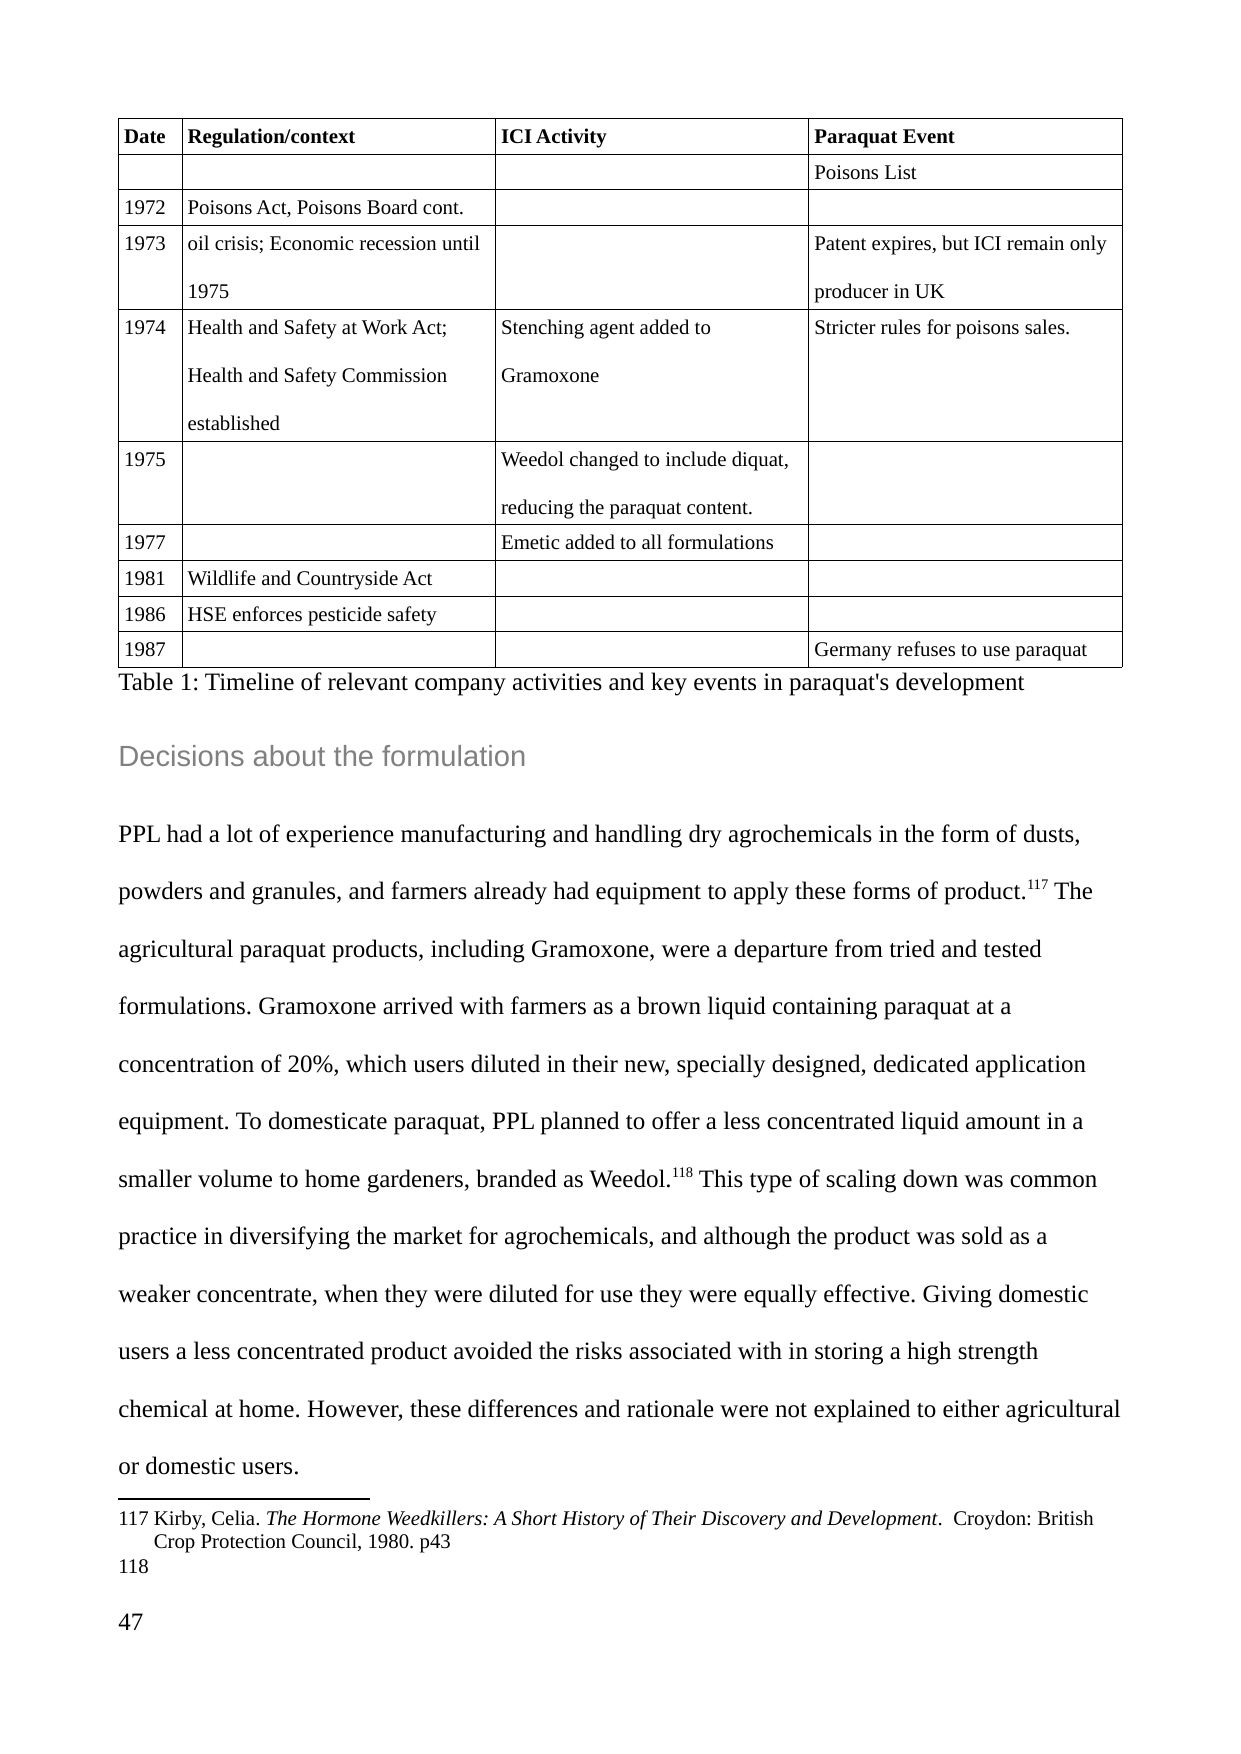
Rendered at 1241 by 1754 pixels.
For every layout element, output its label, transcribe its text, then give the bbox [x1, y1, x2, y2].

table_cell 1977 [119, 525, 182, 560]
table_cell Wildlife and Countryside Act [183, 561, 495, 596]
table_cell [119, 155, 182, 189]
table_cell Stricter rules for poisons sales. [809, 310, 1122, 441]
table_cell Poisons Act, Poisons Board cont. [183, 190, 495, 225]
table_cell Poisons List [809, 155, 1122, 189]
table_header Paraquat Event [809, 119, 1122, 154]
table_cell Weedol changed to include diquat, reducing the paraquat content. [496, 442, 808, 524]
text PPL had a lot of experience manufacturing and handling dry agrochemicals in the form of dusts, powders and granules, and farmers already had equipment to apply these forms of product. The agricultural paraquat products, including Gramoxone, were a departure from tried and tested formulations. Gramoxone arrived with farmers as a brown liquid containing paraquat at a concentration of 20%, which users diluted in their new, specially designed, dedicated application equipment. To domesticate paraquat, PPL planned to offer a less concentrated liquid amount in a smaller volume to home gardeners, branded as Weedol. This type of scaling down was common practice in diversifying the market for agrochemicals, and although the product was sold as a weaker concentrate, when they were diluted for use they were equally effective. Giving domestic users a less concentrated product avoided the risks associated with in storing a high strength chemical at home. However, these differences and rationale were not explained to either agricultural or domestic users. [118, 819, 1122, 1480]
table_cell Patent expires, but ICI remain only producer in UK [809, 226, 1122, 309]
table_cell [183, 632, 495, 667]
table_cell [496, 561, 808, 596]
table_cell [496, 597, 808, 631]
table_cell 1986 [119, 597, 182, 631]
subtitle Decisions about the formulation [118, 739, 1122, 773]
table_header ICI Activity [496, 119, 808, 154]
table_cell 1972 [119, 190, 182, 225]
table_cell [183, 155, 495, 189]
table_cell Germany refuses to use paraquat [809, 632, 1122, 667]
table_cell [496, 226, 808, 309]
table_cell Emetic added to all formulations [496, 525, 808, 560]
table_cell [183, 442, 495, 524]
table_cell [496, 155, 808, 189]
table_cell oil crisis; Economic recession until 1975 [183, 226, 495, 309]
table_header Regulation/context [183, 119, 495, 154]
text Table 1: Timeline of relevant company activities and key events in paraquat's development [118, 668, 1122, 696]
table_cell [183, 525, 495, 560]
table_cell [809, 190, 1122, 225]
table_cell 1973 [119, 226, 182, 309]
text Kirby, Celia. The Hormone Weedkillers: A Short History of Their Discovery and Development. Croydon: British Crop Protection Council, 1980. p43 [118, 1505, 1122, 1553]
table_cell [809, 525, 1122, 560]
table_cell [809, 442, 1122, 524]
table_cell 1987 [119, 632, 182, 667]
table_cell Stenching agent added to Gramoxone [496, 310, 808, 441]
table_cell [496, 190, 808, 225]
table_cell 1981 [119, 561, 182, 596]
table_cell [496, 632, 808, 667]
table_cell [809, 561, 1122, 596]
table_cell Health and Safety at Work Act; Health and Safety Commission established [183, 310, 495, 441]
table_cell 1974 [119, 310, 182, 441]
table_cell HSE enforces pesticide safety [183, 597, 495, 631]
table_cell [809, 597, 1122, 631]
table_header Date [119, 119, 182, 154]
table_cell 1975 [119, 442, 182, 524]
